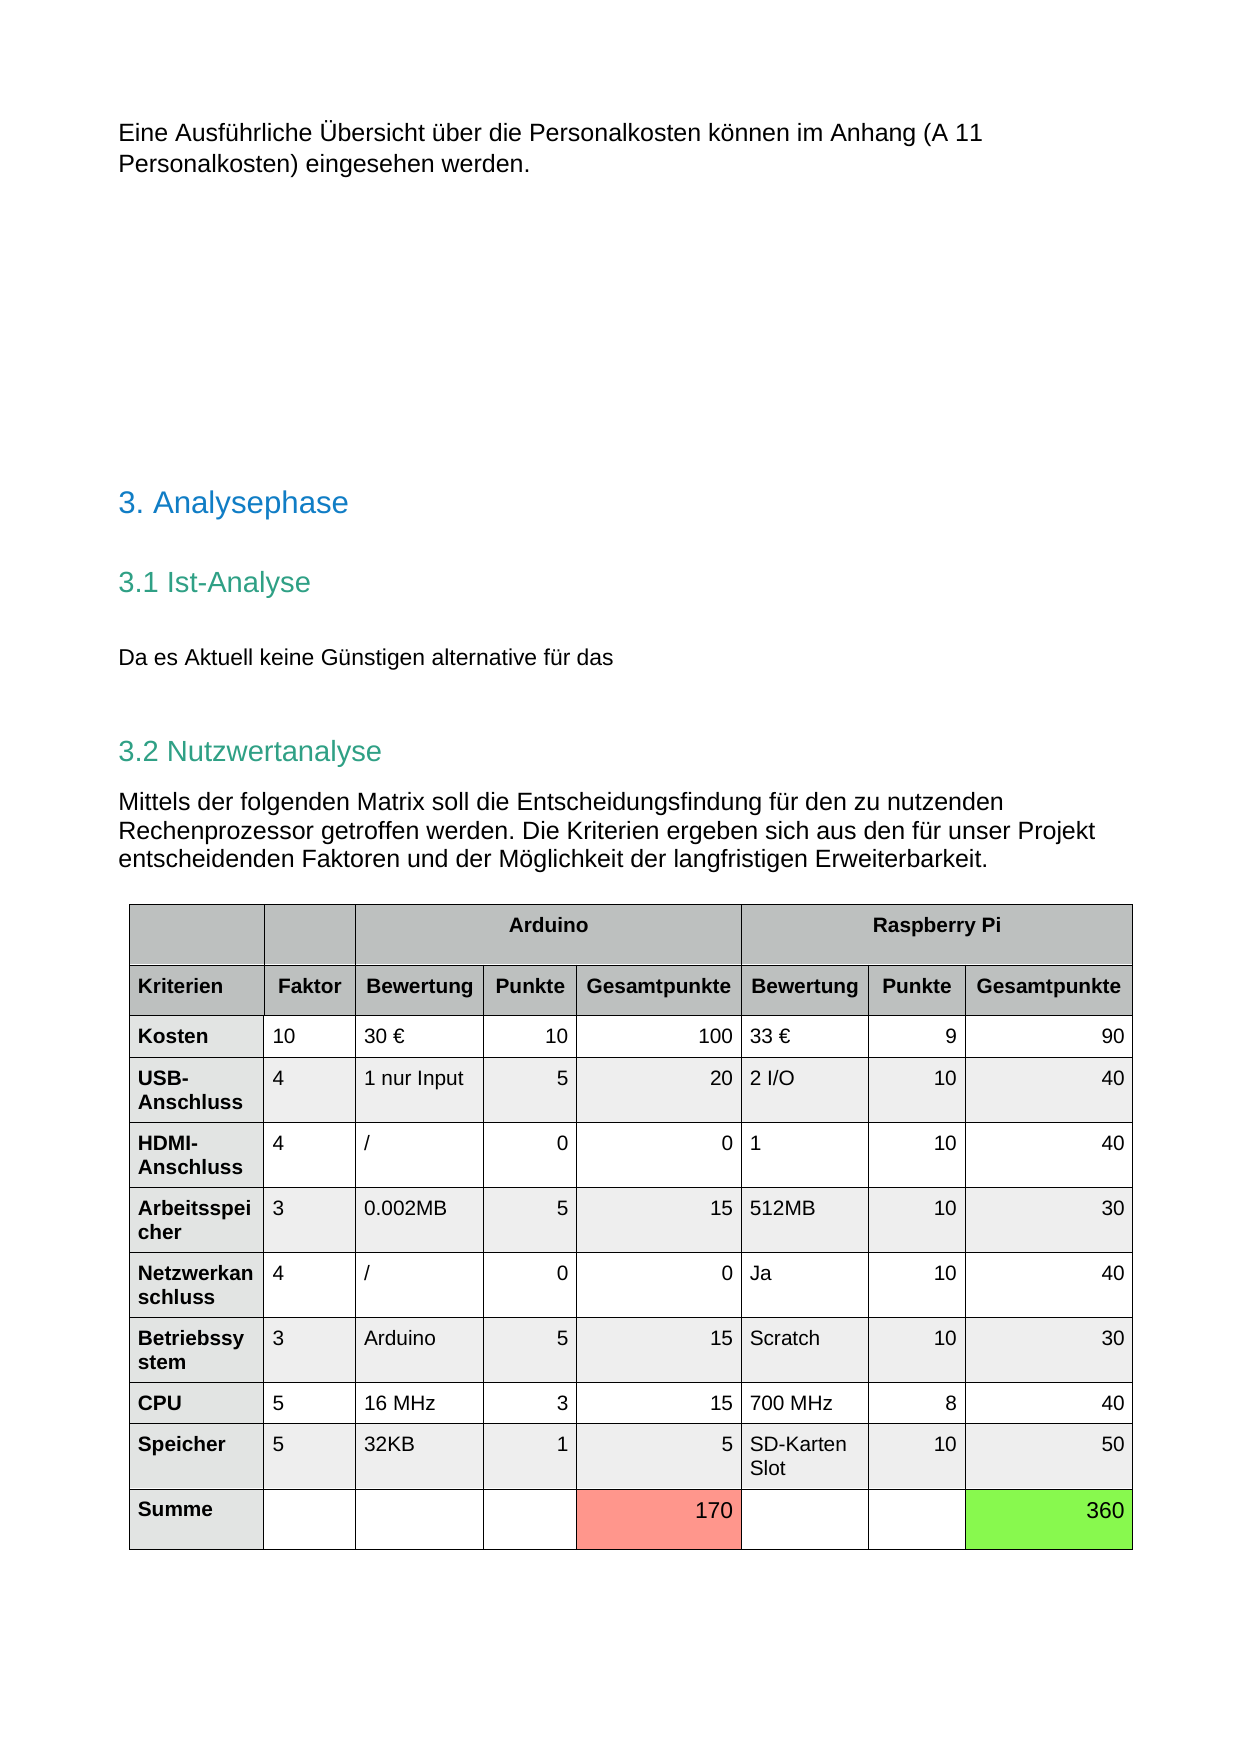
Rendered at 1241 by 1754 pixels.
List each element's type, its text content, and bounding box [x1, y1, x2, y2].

table_cell 5 [264, 1424, 355, 1488]
table_cell 170 [577, 1490, 741, 1549]
table_header [130, 905, 264, 964]
table_cell Netzwerkanschluss [130, 1253, 263, 1317]
table_cell 15 [577, 1188, 741, 1252]
table_header [265, 905, 355, 964]
table_cell 10 [484, 1016, 576, 1057]
table_cell 5 [577, 1424, 741, 1488]
table_cell 5 [484, 1058, 576, 1122]
table_cell Kriterien [130, 966, 264, 1015]
table_cell 1 nur Input [356, 1058, 483, 1122]
table_cell [742, 1490, 868, 1549]
table_cell 10 [869, 1188, 965, 1252]
table_cell Speicher [130, 1424, 263, 1488]
table_cell 16 MHz [356, 1383, 483, 1423]
table_cell 40 [966, 1383, 1132, 1423]
table_cell Scratch [742, 1318, 868, 1382]
table_cell 10 [869, 1318, 965, 1382]
text Da es Aktuell keine Günstigen alternative für das [118, 644, 1122, 670]
table_cell 360 [966, 1490, 1132, 1549]
table_cell 100 [577, 1016, 741, 1057]
table_cell 10 [869, 1058, 965, 1122]
table_cell CPU [130, 1383, 263, 1423]
table_cell Bewertung [356, 966, 483, 1015]
table_cell 10 [869, 1123, 965, 1187]
table_cell 9 [869, 1016, 965, 1057]
table_cell 3 [264, 1188, 355, 1252]
table_cell HDMI-Anschluss [130, 1123, 263, 1187]
table_cell Gesamtpunkte [966, 966, 1132, 1015]
table_cell Ja [742, 1253, 868, 1317]
table_cell 0 [484, 1123, 576, 1187]
table_cell [264, 1490, 355, 1549]
table_cell / [356, 1253, 483, 1317]
table_cell 30 € [356, 1016, 483, 1057]
table_cell 512MB [742, 1188, 868, 1252]
table_cell 8 [869, 1383, 965, 1423]
text Eine Ausführliche Übersicht über die Personalkosten können im Anhang (A 11 Personalkosten) eingesehen werden. [118, 118, 1122, 178]
table_cell 10 [869, 1253, 965, 1317]
table_cell 32KB [356, 1424, 483, 1488]
table_cell 4 [264, 1123, 355, 1187]
table_cell 0 [484, 1253, 576, 1317]
table_cell 1 [742, 1123, 868, 1187]
table_cell 33 € [742, 1016, 868, 1057]
table_cell [356, 1490, 483, 1549]
text Mittels der folgenden Matrix soll die Entscheidungsfindung für den zu nutzenden Rechenprozessor getroffen werden. Die Kriterien ergeben sich aus den für unser Projekt entscheidenden Faktoren und der Möglichkeit der langfristigen Erweiterbarkeit. [118, 787, 1122, 873]
table_cell 10 [869, 1424, 965, 1488]
table_cell 30 [966, 1318, 1132, 1382]
table_cell 700 MHz [742, 1383, 868, 1423]
table_cell 50 [966, 1424, 1132, 1488]
table_header Raspberry Pi [742, 905, 1132, 964]
table_cell Punkte [484, 966, 576, 1015]
table_cell 15 [577, 1383, 741, 1423]
table_header Arduino [356, 905, 741, 964]
table_cell 5 [484, 1188, 576, 1252]
table_cell 1 [484, 1424, 576, 1488]
table_cell Arduino [356, 1318, 483, 1382]
table_cell 4 [264, 1253, 355, 1317]
table_cell 20 [577, 1058, 741, 1122]
table_cell USB-Anschluss [130, 1058, 263, 1122]
table_cell 5 [264, 1383, 355, 1423]
table_cell 3 [264, 1318, 355, 1382]
table_cell 40 [966, 1253, 1132, 1317]
subtitle 3.1 Ist-Analyse [118, 565, 1122, 599]
table_cell / [356, 1123, 483, 1187]
table_cell 5 [484, 1318, 576, 1382]
table_cell SD-Karten Slot [742, 1424, 868, 1488]
subtitle 3. Analysephase [118, 484, 1122, 520]
table_cell Gesamtpunkte [577, 966, 741, 1015]
table_cell 10 [264, 1016, 355, 1057]
table_cell 2 I/O [742, 1058, 868, 1122]
table_cell 40 [966, 1058, 1132, 1122]
table_cell 30 [966, 1188, 1132, 1252]
table_cell 90 [966, 1016, 1132, 1057]
table_cell Betriebssystem [130, 1318, 263, 1382]
table_cell Faktor [265, 966, 355, 1015]
table_cell [484, 1490, 576, 1549]
table_cell Kosten [130, 1016, 263, 1057]
table_cell 0.002MB [356, 1188, 483, 1252]
table_cell 4 [264, 1058, 355, 1122]
table_cell Arbeitsspeicher [130, 1188, 263, 1252]
table_cell 0 [577, 1253, 741, 1317]
table_cell Summe [130, 1490, 263, 1549]
table_cell [869, 1490, 965, 1549]
table_cell Bewertung [742, 966, 868, 1015]
table_cell 0 [577, 1123, 741, 1187]
table_cell Punkte [869, 966, 965, 1015]
table_cell 15 [577, 1318, 741, 1382]
table_cell 40 [966, 1123, 1132, 1187]
text 3.2 Nutzwertanalyse [118, 734, 1122, 768]
table_cell 3 [484, 1383, 576, 1423]
